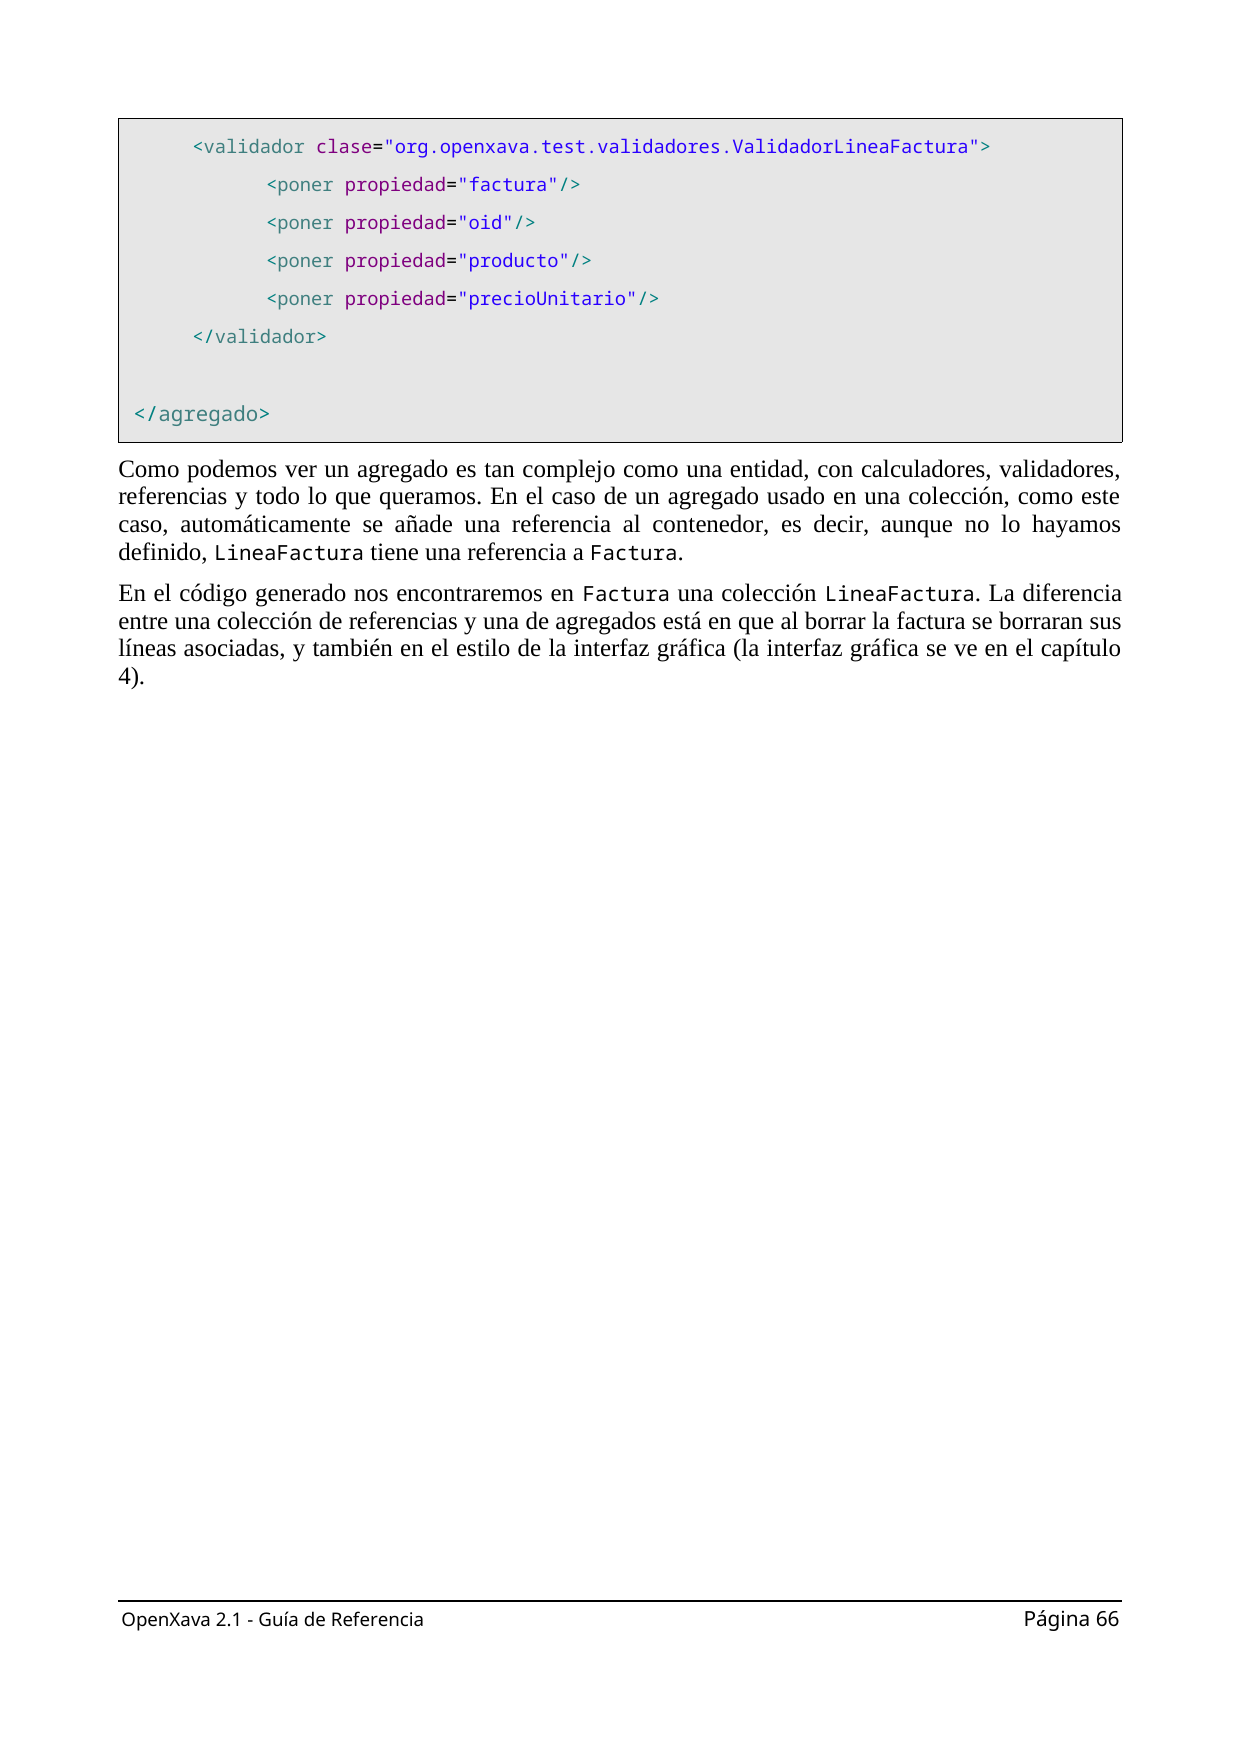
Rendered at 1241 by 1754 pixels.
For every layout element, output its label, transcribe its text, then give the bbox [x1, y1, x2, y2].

text <validador clase="org.openxava.test.validadores.ValidadorLineaFactura"> [119, 119, 1122, 156]
text <poner propiedad="oid"/> [119, 194, 1122, 232]
text <poner propiedad="factura"/> [119, 156, 1122, 194]
text <poner propiedad="producto"/> [119, 232, 1122, 270]
text En el código generado nos encontraremos en Factura una colección LineaFactura. La diferencia entre una colección de referencias y una de agregados está en que al borrar la factura se borraran sus líneas asociadas, y también en el estilo de la interfaz gráfica (la interfaz gráfica se ve en el capítulo 4). [118, 579, 1122, 690]
text <poner propiedad="precioUnitario"/> [119, 270, 1122, 308]
text </validador> [119, 308, 1122, 346]
text </agregado> [119, 384, 1122, 442]
text Como podemos ver un agregado es tan complejo como una entidad, con calculadores, validadores, referencias y todo lo que queramos. En el caso de un agregado usado en una colección, como este caso, automáticamente se añade una referencia al contenedor, es decir, aunque no lo hayamos definido, LineaFactura tiene una referencia a Factura. [118, 455, 1122, 566]
